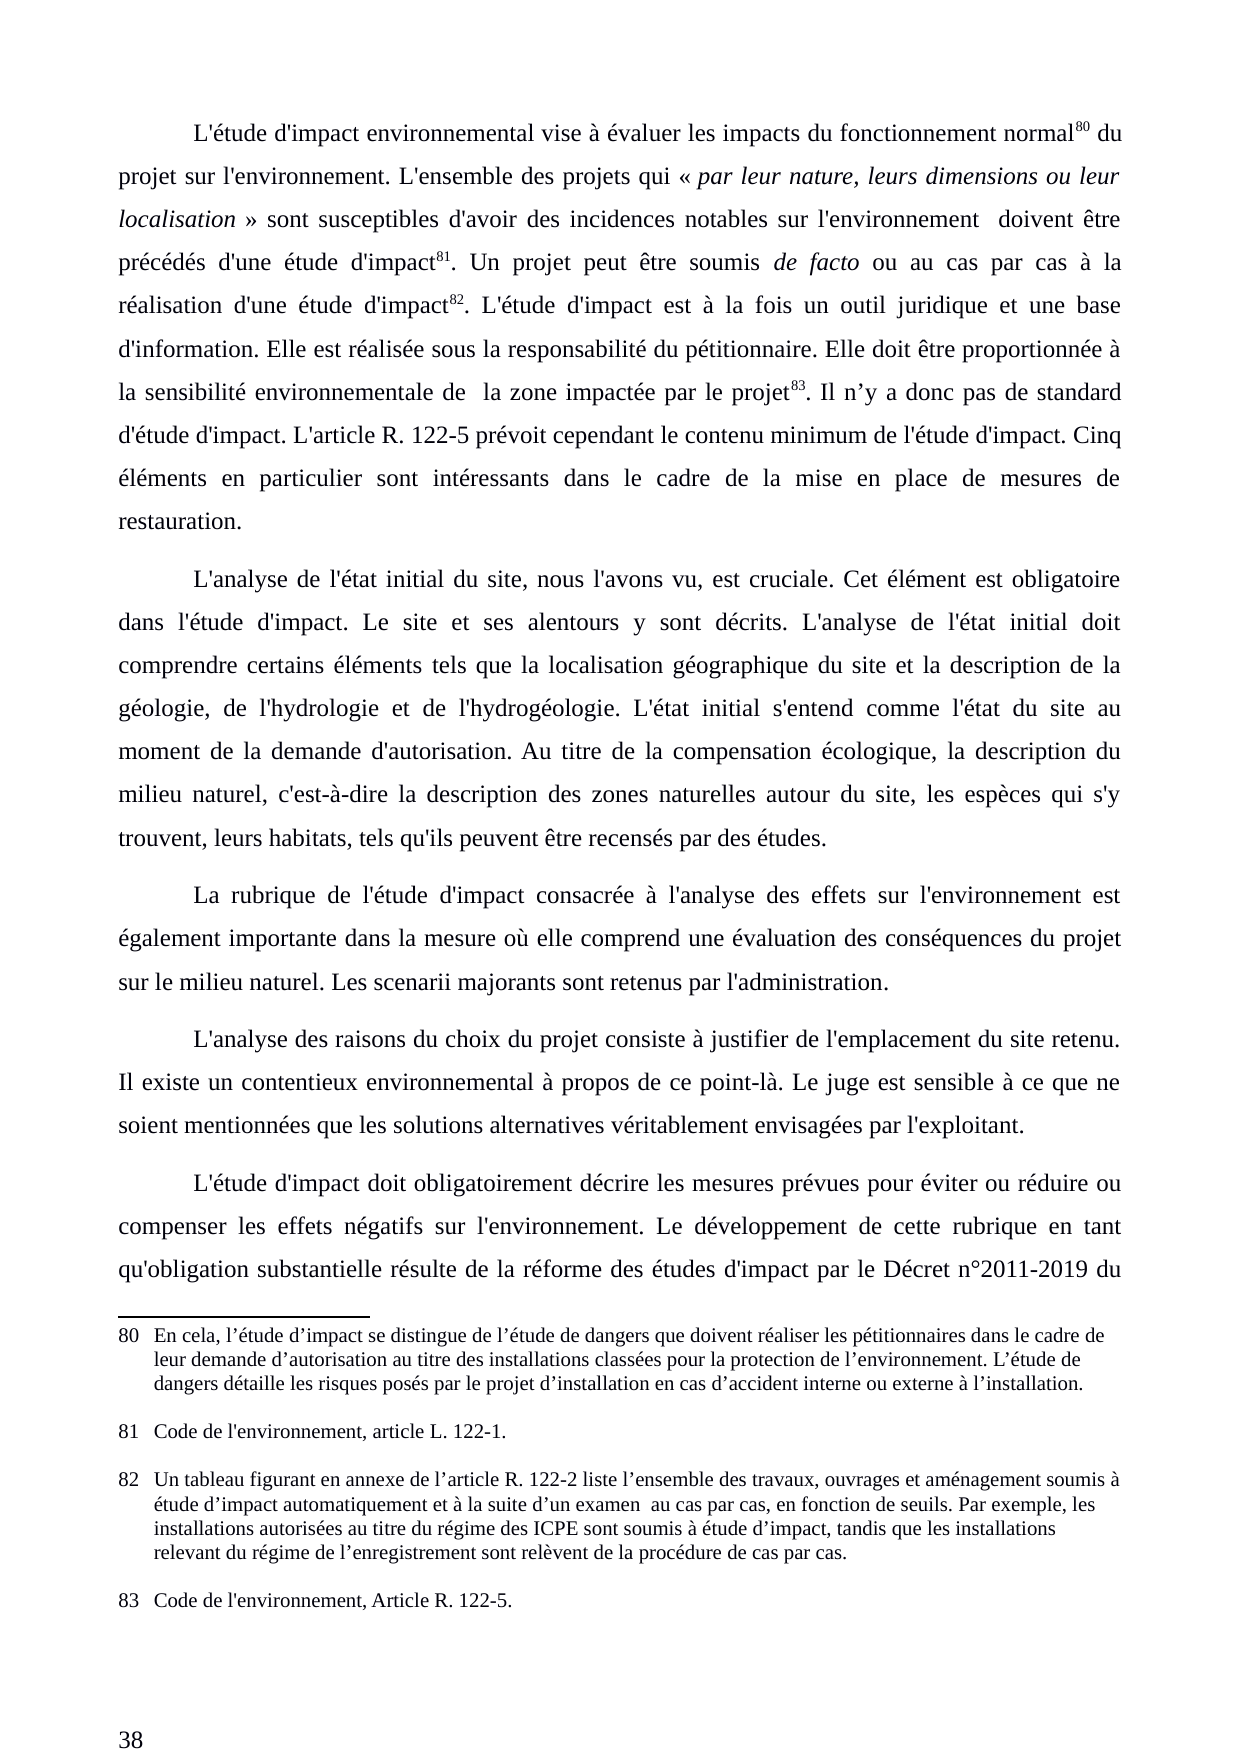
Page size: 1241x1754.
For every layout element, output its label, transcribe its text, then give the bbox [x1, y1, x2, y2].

text Code de l'environnement, article L. 122-1. [118, 1419, 1122, 1443]
text La rubrique de l'étude d'impact consacrée à l'analyse des effets sur l'environnement est également importante dans la mesure où elle comprend une évaluation des conséquences du projet sur le milieu naturel. Les scenarii majorants sont retenus par l'administration. [118, 880, 1122, 995]
text L'étude d'impact environnemental vise à évaluer les impacts du fonctionnement normal du projet sur l'environnement. L'ensemble des projets qui « par leur nature, leurs dimensions ou leur localisation » sont susceptibles d'avoir des incidences notables sur l'environnement doivent être précédés d'une étude d'impact. Un projet peut être soumis de facto ou au cas par cas à la réalisation d'une étude d'impact. L'étude d'impact est à la fois un outil juridique et une base d'information. Elle est réalisée sous la responsabilité du pétitionnaire. Elle doit être proportionnée à la sensibilité environnementale de la zone impactée par le projet. Il n’y a donc pas de standard d'étude d'impact. L'article R. 122-5 prévoit cependant le contenu minimum de l'étude d'impact. Cinq éléments en particulier sont intéressants dans le cadre de la mise en place de mesures de restauration. [118, 118, 1122, 535]
text L'analyse des raisons du choix du projet consiste à justifier de l'emplacement du site retenu. Il existe un contentieux environnemental à propos de ce point-là. Le juge est sensible à ce que ne soient mentionnées que les solutions alternatives véritablement envisagées par l'exploitant. [118, 1024, 1122, 1139]
text Un tableau figurant en annexe de l’article R. 122-2 liste l’ensemble des travaux, ouvrages et aménagement soumis à étude d’impact automatiquement et à la suite d’un examen au cas par cas, en fonction de seuils. Par exemple, les installations autorisées au titre du régime des ICPE sont soumis à étude d’impact, tandis que les installations relevant du régime de l’enregistrement sont relèvent de la procédure de cas par cas. [118, 1467, 1122, 1564]
text L'étude d'impact doit obligatoirement décrire les mesures prévues pour éviter ou réduire ou compenser les effets négatifs sur l'environnement. Le développement de cette rubrique en tant qu'obligation substantielle résulte de la réforme des études d'impact par le Décret n°2011-2019 du [118, 1168, 1122, 1283]
text L'analyse de l'état initial du site, nous l'avons vu, est cruciale. Cet élément est obligatoire dans l'étude d'impact. Le site et ses alentours y sont décrits. L'analyse de l'état initial doit comprendre certains éléments tels que la localisation géographique du site et la description de la géologie, de l'hydrologie et de l'hydrogéologie. L'état initial s'entend comme l'état du site au moment de la demande d'autorisation. Au titre de la compensation écologique, la description du milieu naturel, c'est-à-dire la description des zones naturelles autour du site, les espèces qui s'y trouvent, leurs habitats, tels qu'ils peuvent être recensés par des études. [118, 564, 1122, 851]
text En cela, l’étude d’impact se distingue de l’étude de dangers que doivent réaliser les pétitionnaires dans le cadre de leur demande d’autorisation au titre des installations classées pour la protection de l’environnement. L’étude de dangers détaille les risques posés par le projet d’installation en cas d’accident interne ou externe à l’installation. [118, 1323, 1122, 1395]
text Code de l'environnement, Article R. 122-5. [118, 1588, 1122, 1612]
